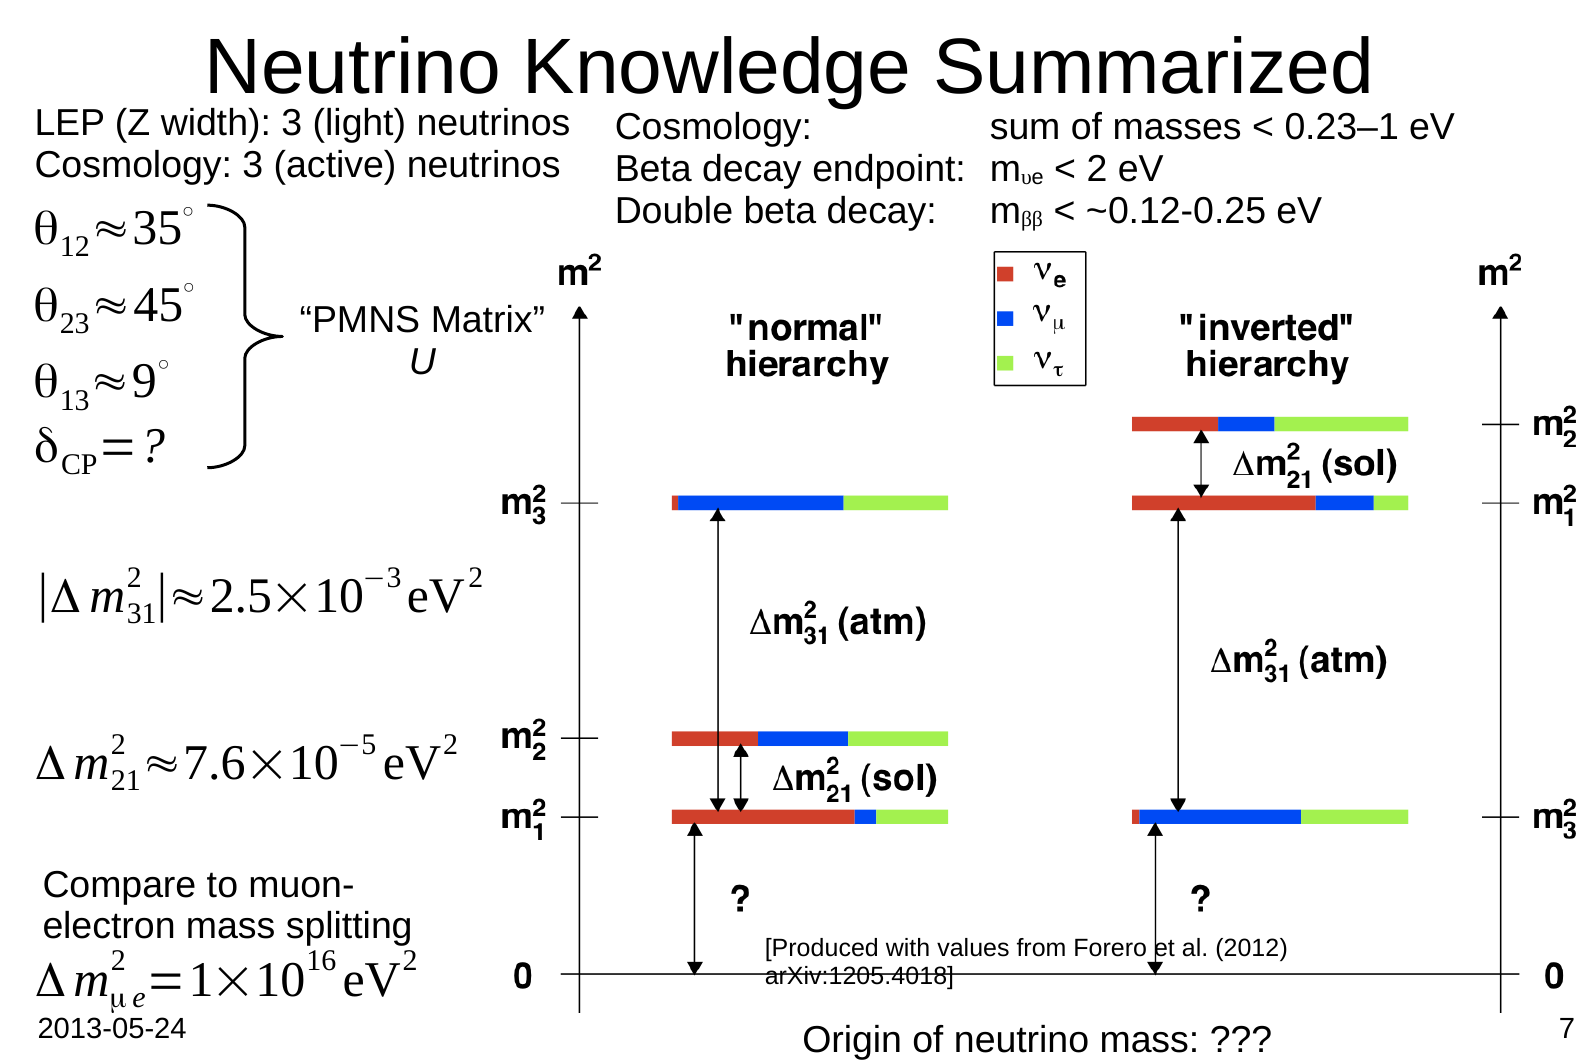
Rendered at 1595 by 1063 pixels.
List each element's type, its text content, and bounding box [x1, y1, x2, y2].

chart [27, 276, 202, 340]
chart [27, 946, 425, 1016]
chart [27, 418, 171, 482]
chart [27, 200, 201, 264]
title Neutrino Knowledge Summarized [79, 19, 1501, 98]
chart [27, 560, 490, 631]
picture [487, 227, 1593, 1013]
text_box [Produced with values from Forero et al. (2012) arXiv:1205.4018] [750, 926, 1501, 976]
text_box “PMNS Matrix” U [282, 291, 563, 389]
text_box Cosmology: sum of masses < 0.23–1 eV Beta decay endpoint: mυe < 2 eV Double beta decay: mββ < ~0.12-0.25 eV [600, 98, 1538, 251]
chart [27, 727, 465, 798]
text_box Compare to muon-electron mass splitting [27, 855, 458, 946]
text_box LEP (Z width): 3 (light) neutrinos Cosmology: 3 (active) neutrinos [19, 93, 601, 184]
text_box Origin of neutrino mass: ??? [787, 1010, 1313, 1063]
chart [27, 353, 176, 417]
